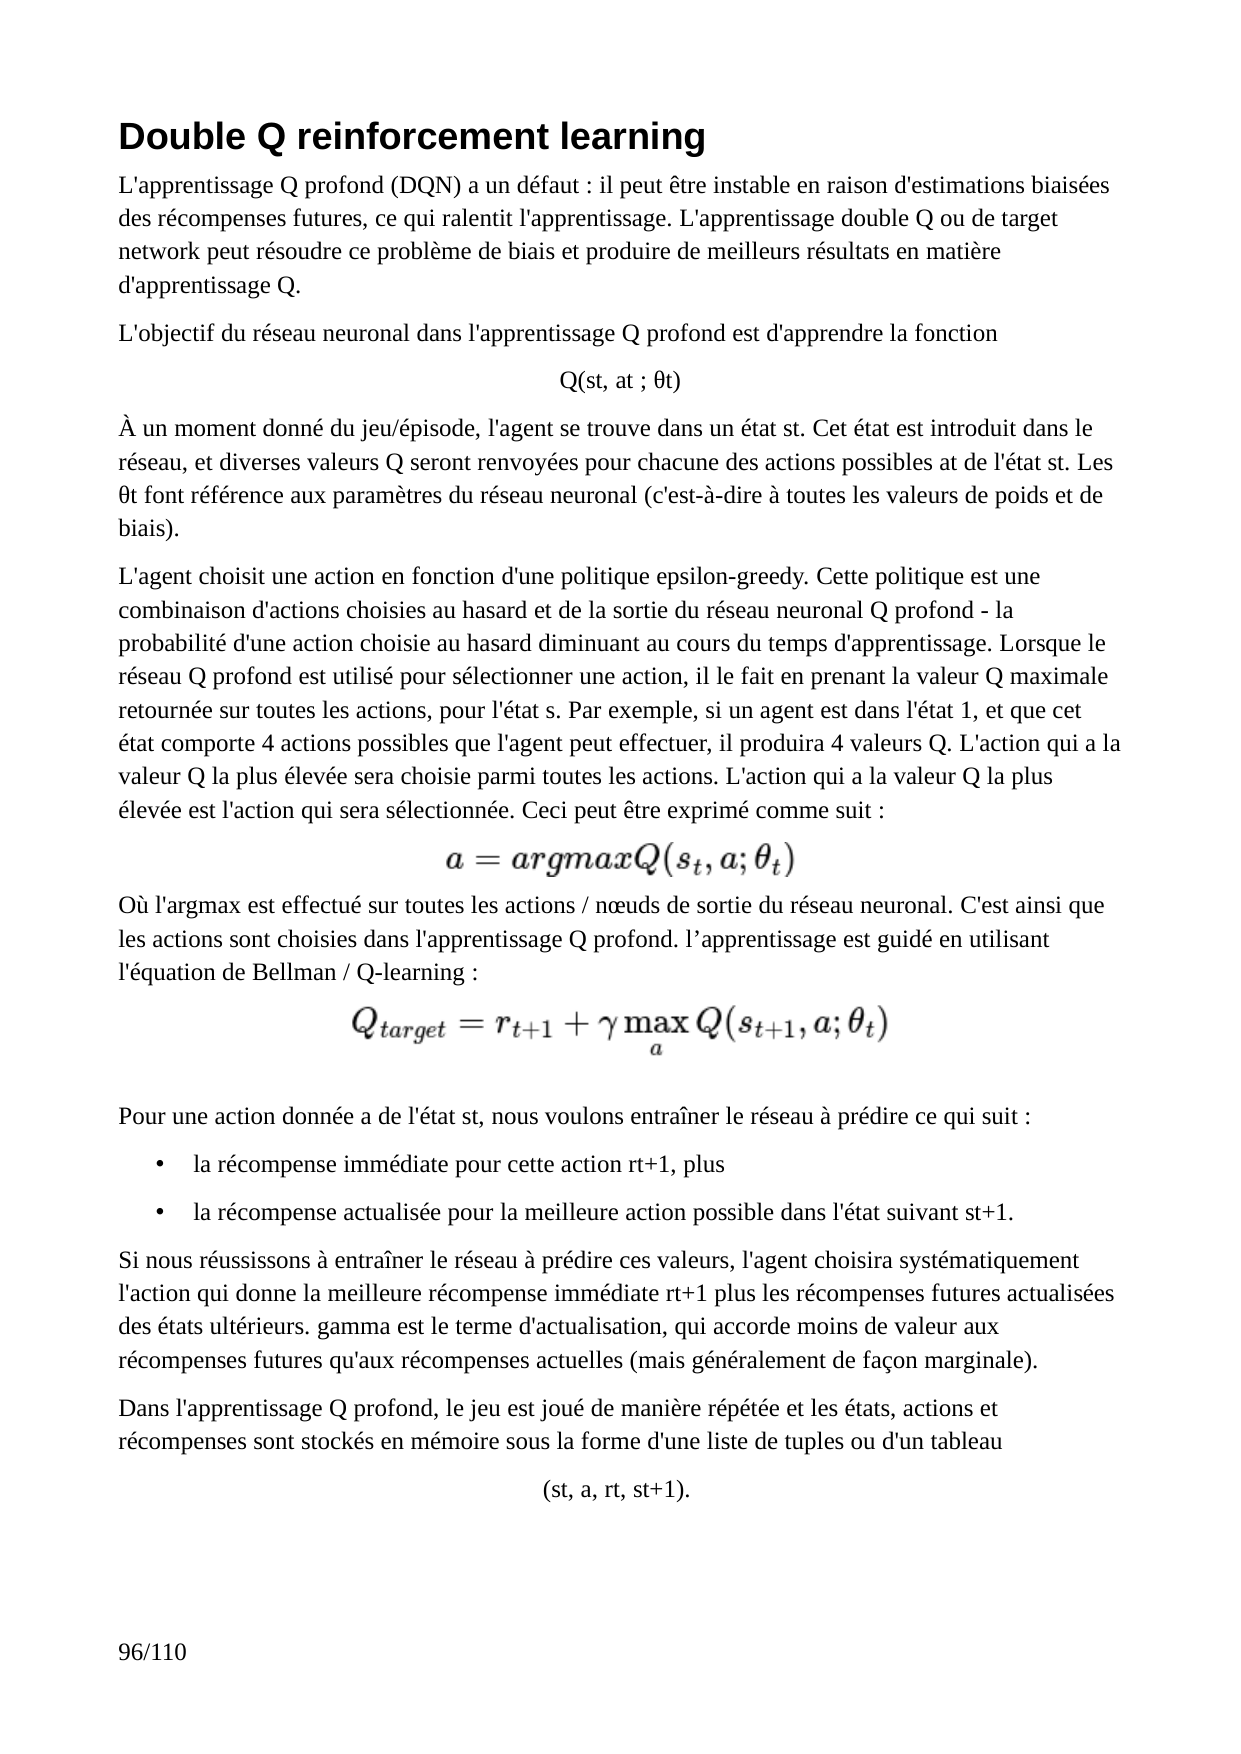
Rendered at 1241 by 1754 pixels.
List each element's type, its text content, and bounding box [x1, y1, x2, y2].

text (st, a, rt, st+1). [118, 1474, 1122, 1503]
list la récompense immédiate pour cette action rt+1, plus [156, 1149, 1122, 1178]
text À un moment donné du jeu/épisode, l'agent se trouve dans un état st. Cet état est introduit dans le réseau, et diverses valeurs Q seront renvoyées pour chacune des actions possibles at de l'état st. Les θt font référence aux paramètres du réseau neuronal (c'est-à-dire à toutes les valeurs de poids et de biais). [118, 413, 1122, 542]
text Où l'argmax est effectué sur toutes les actions / nœuds de sortie du réseau neuronal. C'est ainsi que les actions sont choisies dans l'apprentissage Q profond. l’apprentissage est guidé en utilisant l'équation de Bellman / Q-learning : [118, 890, 1122, 986]
text L'agent choisit une action en fonction d'une politique epsilon-greedy. Cette politique est une combinaison d'actions choisies au hasard et de la sortie du réseau neuronal Q profond - la probabilité d'une action choisie au hasard diminuant au cours du temps d'apprentissage. Lorsque le réseau Q profond est utilisé pour sélectionner une action, il le fait en prenant la valeur Q maximale retournée sur toutes les actions, pour l'état s. Par exemple, si un agent est dans l'état 1, et que cet état comporte 4 actions possibles que l'agent peut effectuer, il produira 4 valeurs Q. L'action qui a la valeur Q la plus élevée sera choisie parmi toutes les actions. L'action qui a la valeur Q la plus élevée est l'action qui sera sélectionnée. Ceci peut être exprimé comme suit : [118, 561, 1122, 824]
text L'objectif du réseau neuronal dans l'apprentissage Q profond est d'apprendre la fonction [118, 317, 1122, 347]
text L'apprentissage Q profond (DQN) a un défaut : il peut être instable en raison d'estimations biaisées des récompenses futures, ce qui ralentit l'apprentissage. L'apprentissage double Q ou de target network peut résoudre ce problème de biais et produire de meilleurs résultats en matière d'apprentissage Q. [118, 169, 1122, 299]
picture [445, 842, 795, 877]
picture [351, 1005, 889, 1057]
list la récompense actualisée pour la meilleure action possible dans l'état suivant st+1. [156, 1197, 1122, 1226]
text Si nous réussissons à entraîner le réseau à prédire ces valeurs, l'agent choisira systématiquement l'action qui donne la meilleure récompense immédiate rt+1 plus les récompenses futures actualisées des états ultérieurs. gamma est le terme d'actualisation, qui accorde moins de valeur aux récompenses futures qu'aux récompenses actuelles (mais généralement de façon marginale). [118, 1244, 1122, 1374]
text Dans l'apprentissage Q profond, le jeu est joué de manière répétée et les états, actions et récompenses sont stockés en mémoire sous la forme d'une liste de tuples ou d'un tableau [118, 1392, 1122, 1455]
text Q(st, at ; θt) [118, 365, 1122, 394]
subtitle Double Q reinforcement learning [118, 113, 1122, 157]
text Pour une action donnée a de l'état st, nous voulons entraîner le réseau à prédire ce qui suit : [118, 1101, 1122, 1130]
